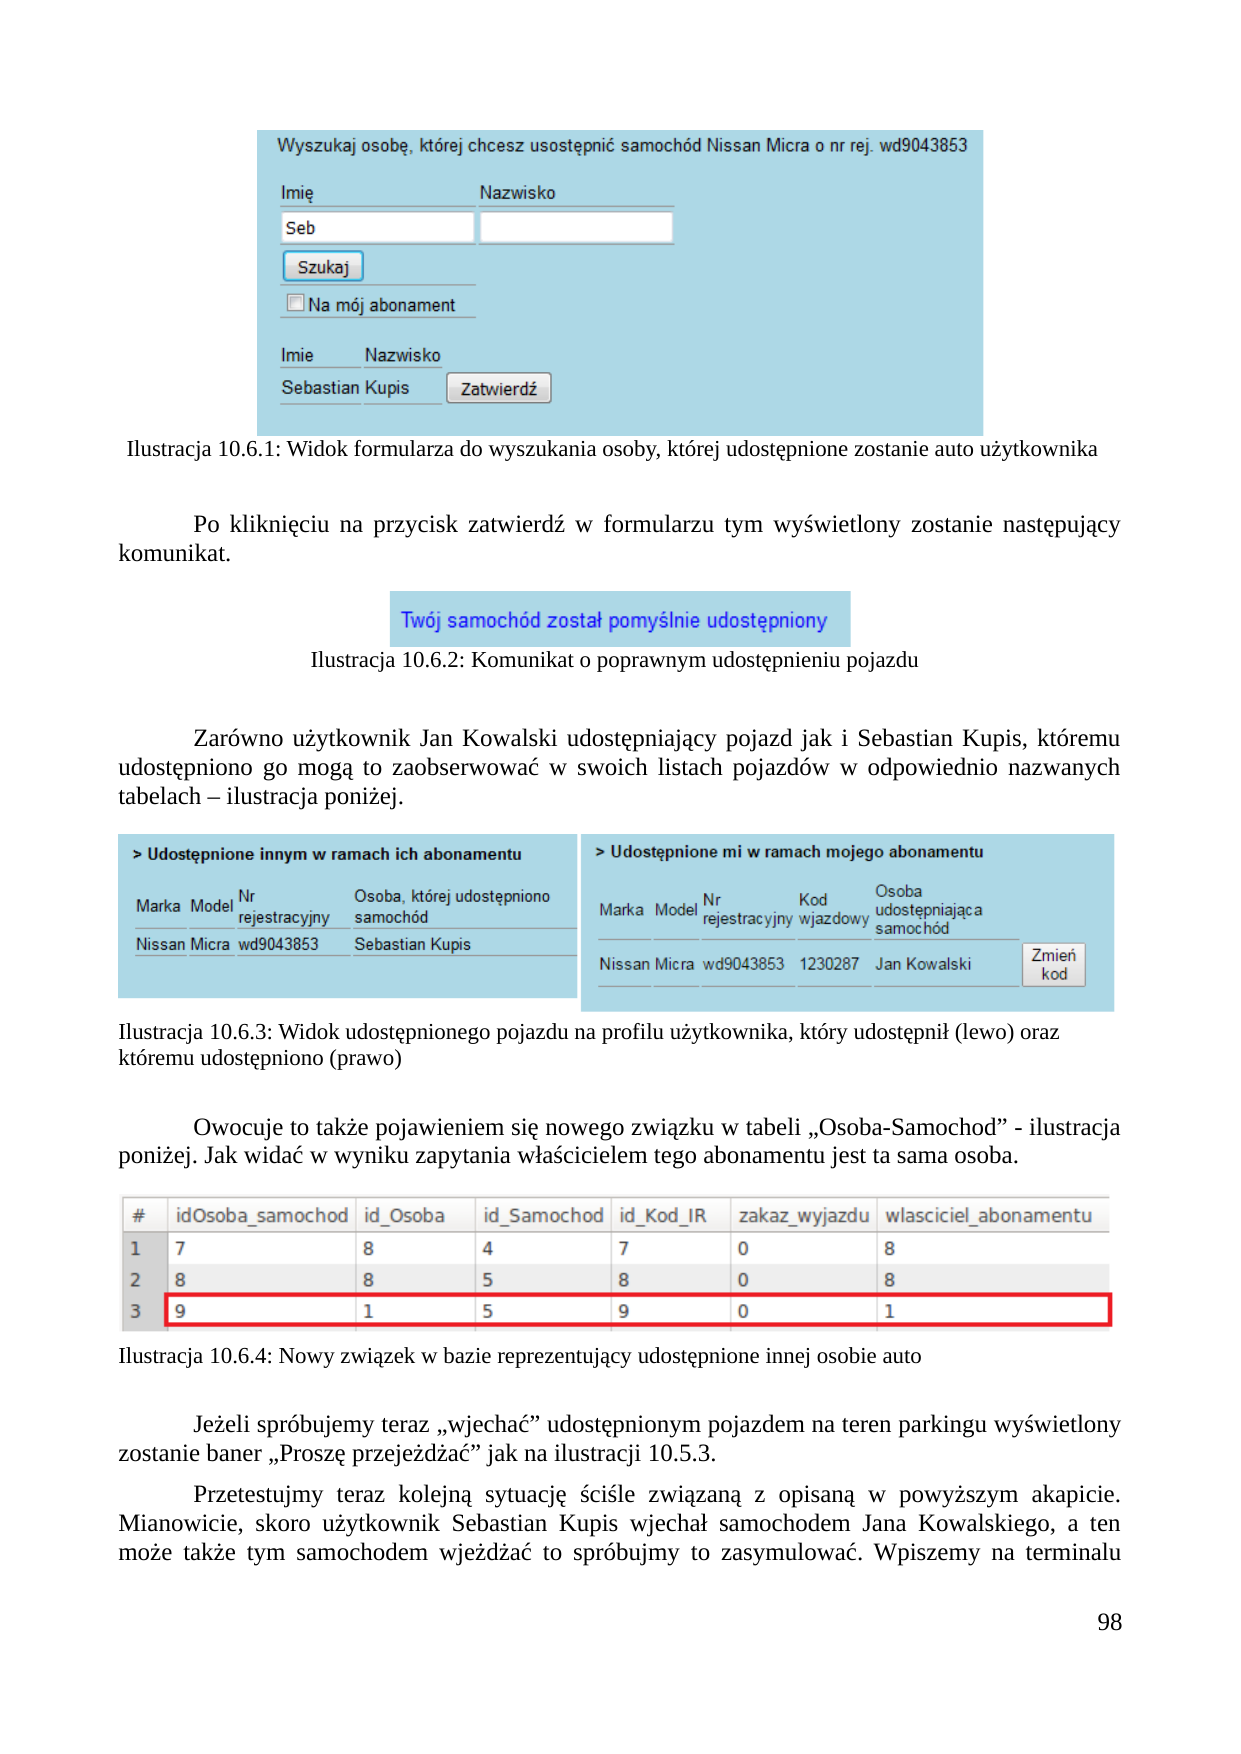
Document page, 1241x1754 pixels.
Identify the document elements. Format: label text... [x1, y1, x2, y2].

text Jeżeli spróbujemy teraz „wjechać” udostępnionym pojazdem na teren parkingu wyświetlony zostanie baner „Proszę przejeżdżać” jak na ilustracji 10.5.3. [118, 1409, 1122, 1467]
text Ilustracja 10.6.1: Widok formularza do wyszukania osoby, której udostępnione zostanie auto użytkownika [126, 131, 1114, 462]
text Zarówno użytkownik Jan Kowalski udostępniający pojazd jak i Sebastian Kupis, któremu udostępniono go mogą to zaobserwować w swoich listach pojazdów w odpowiednio nazwanych tabelach – ilustracja poniżej. [118, 723, 1122, 809]
picture [118, 1194, 1123, 1342]
text Ilustracja 10.6.3: Widok udostępnionego pojazdu na profilu użytkownika, który udostępnił (lewo) oraz któremu udostępniono (prawo) [118, 1018, 1122, 1071]
text Ilustracja 10.6.2: Komunikat o poprawnym udostępnieniu pojazdu [310, 592, 930, 673]
text Owocuje to także pojawieniem się nowego związku w tabeli „Osoba-Samochod” - ilustracja poniżej. Jak widać w wyniku zapytania właścicielem tego abonamentu jest ta sama osoba. [118, 1112, 1122, 1169]
picture [118, 834, 1123, 1018]
text Po kliknięciu na przycisk zatwierdź w formularzu tym wyświetlony zostanie następujący komunikat. [118, 509, 1122, 567]
text Przetestujmy teraz kolejną sytuację ściśle związaną z opisaną w powyższym akapicie. Mianowicie, skoro użytkownik Sebastian Kupis wjechał samochodem Jana Kowalskiego, a ten może także tym samochodem wjeżdżać to spróbujmy to zasymulować. Wpiszemy na terminalu [118, 1479, 1122, 1566]
text Ilustracja 10.6.4: Nowy związek w bazie reprezentujący udostępnione innej osobie auto [118, 1342, 1122, 1368]
picture [389, 591, 851, 647]
picture [257, 130, 984, 436]
